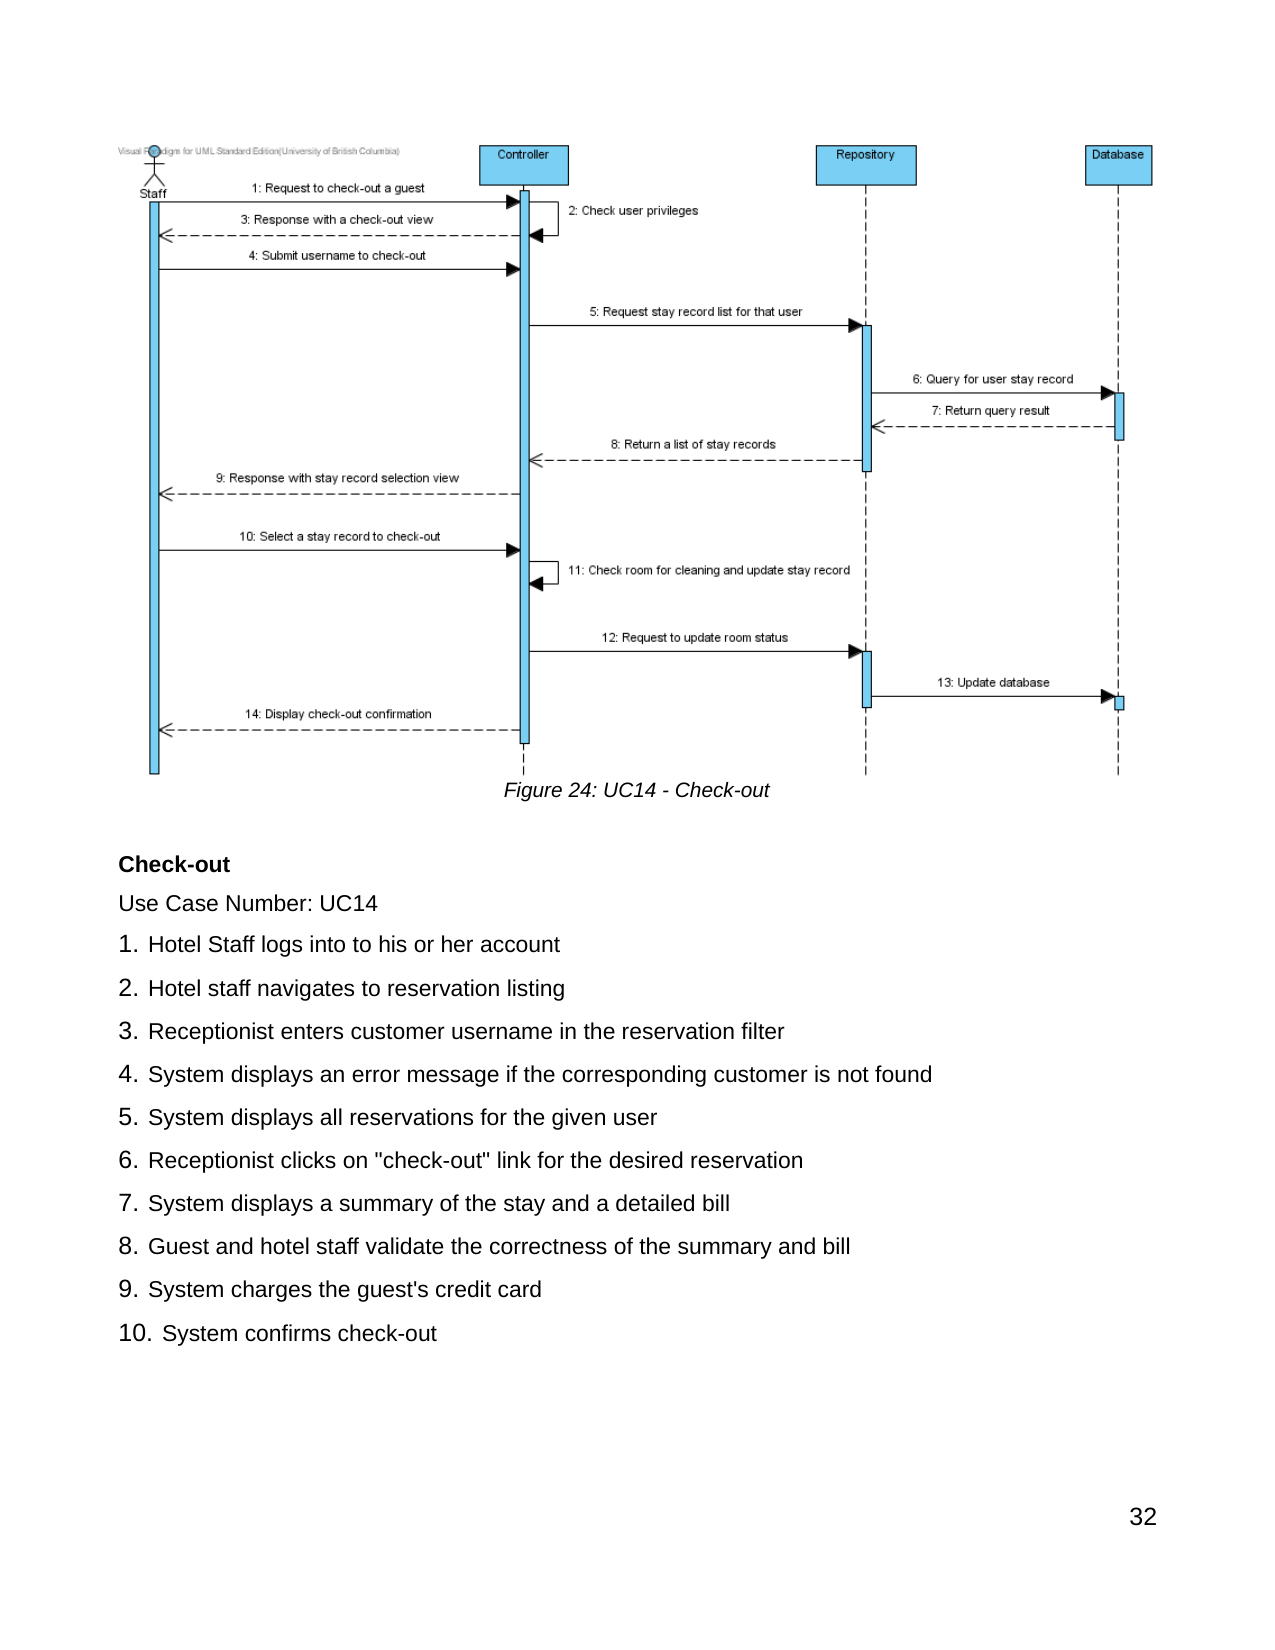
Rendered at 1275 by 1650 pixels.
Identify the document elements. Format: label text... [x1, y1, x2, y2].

list Guest and hotel staff validate the correctness of the summary and bill [118, 1231, 1157, 1260]
text Use Case Number: UC14 [118, 890, 1157, 916]
list Receptionist clicks on "check-out" link for the desired reservation [118, 1145, 1157, 1174]
list System displays an error message if the corresponding customer is not found [118, 1059, 1157, 1087]
list System displays all reservations for the given user [118, 1102, 1157, 1131]
list Receptionist enters customer username in the reservation filter [118, 1016, 1157, 1044]
list System charges the guest's credit card [118, 1274, 1157, 1303]
text [118, 802, 1157, 851]
subtitle Check-out [118, 851, 1157, 877]
text Figure 24: UC14 - Check-out [118, 779, 1157, 802]
list Hotel staff navigates to reservation listing [118, 972, 1157, 1001]
picture [118, 143, 1157, 779]
list Hotel Staff logs into to his or her account [118, 929, 1157, 958]
text [118, 118, 1157, 143]
list System displays a summary of the stay and a detailed bill [118, 1188, 1157, 1217]
list System confirms check-out [118, 1317, 1157, 1346]
